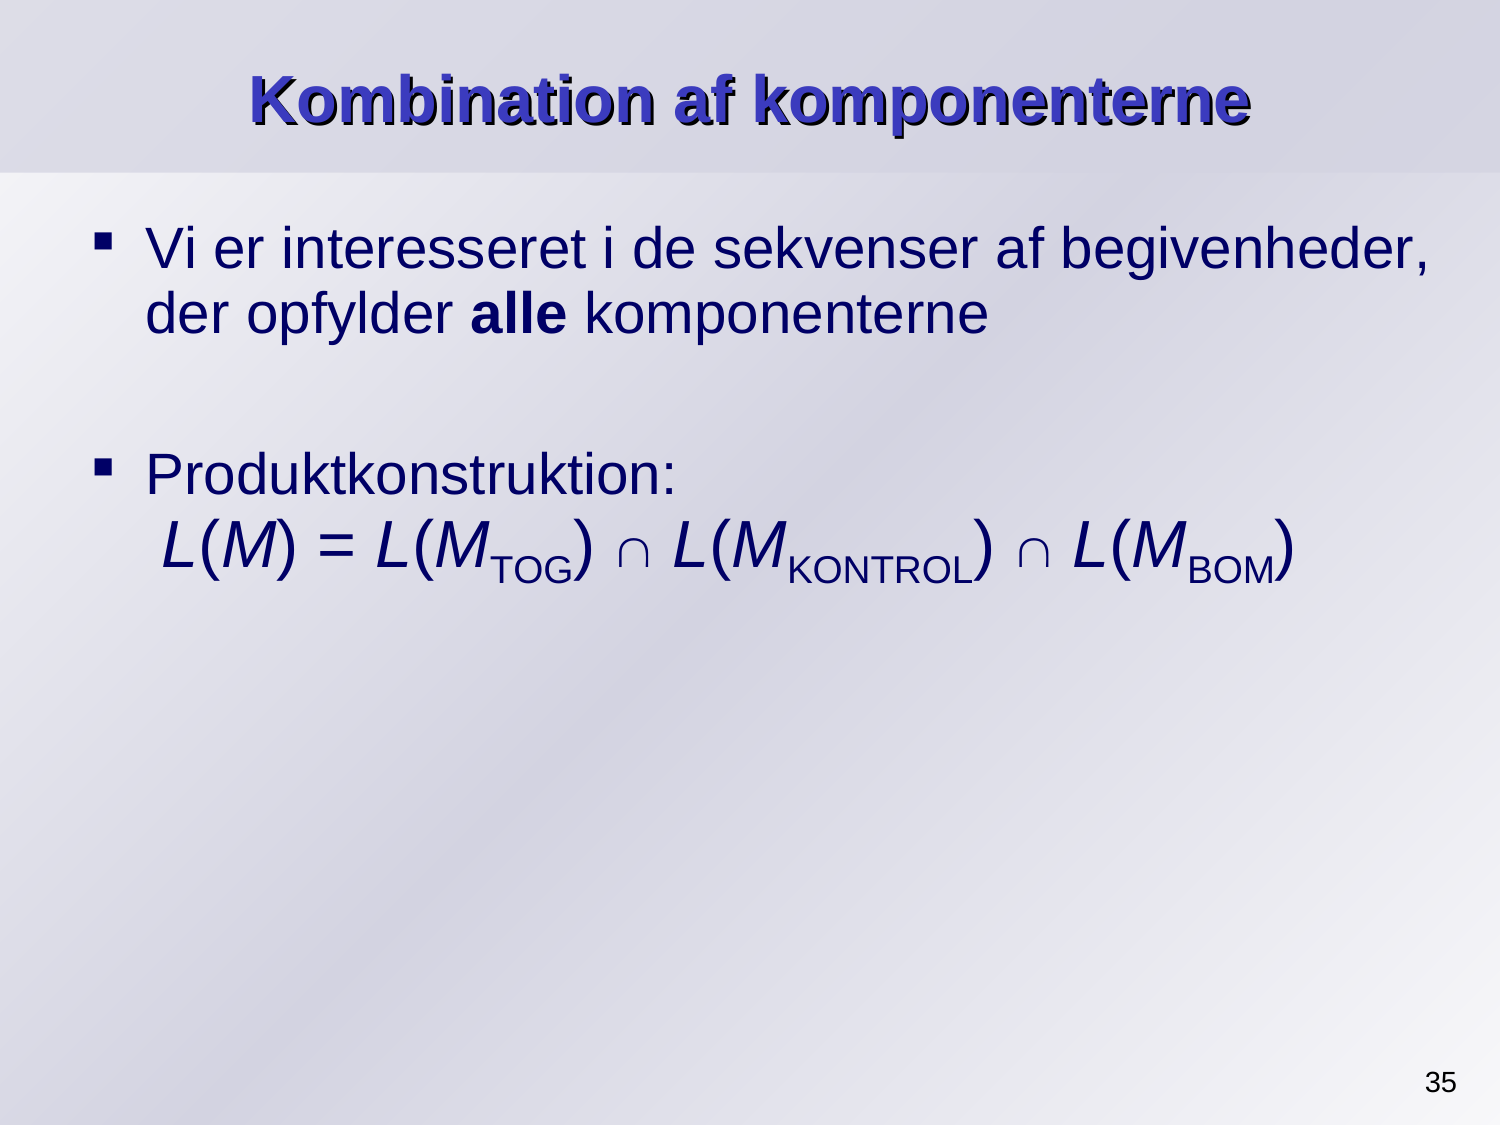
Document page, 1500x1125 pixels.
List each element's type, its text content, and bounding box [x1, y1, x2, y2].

list Vi er interesseret i de sekvenser af begivenheder, der opfylder alle komponenterne Produktkonstruktion: L(M) = L(MTOG) ∩ L(MKONTROL) ∩ L(MBOM) [74, 207, 1459, 995]
title Kombination af komponenterne [75, 24, 1426, 173]
